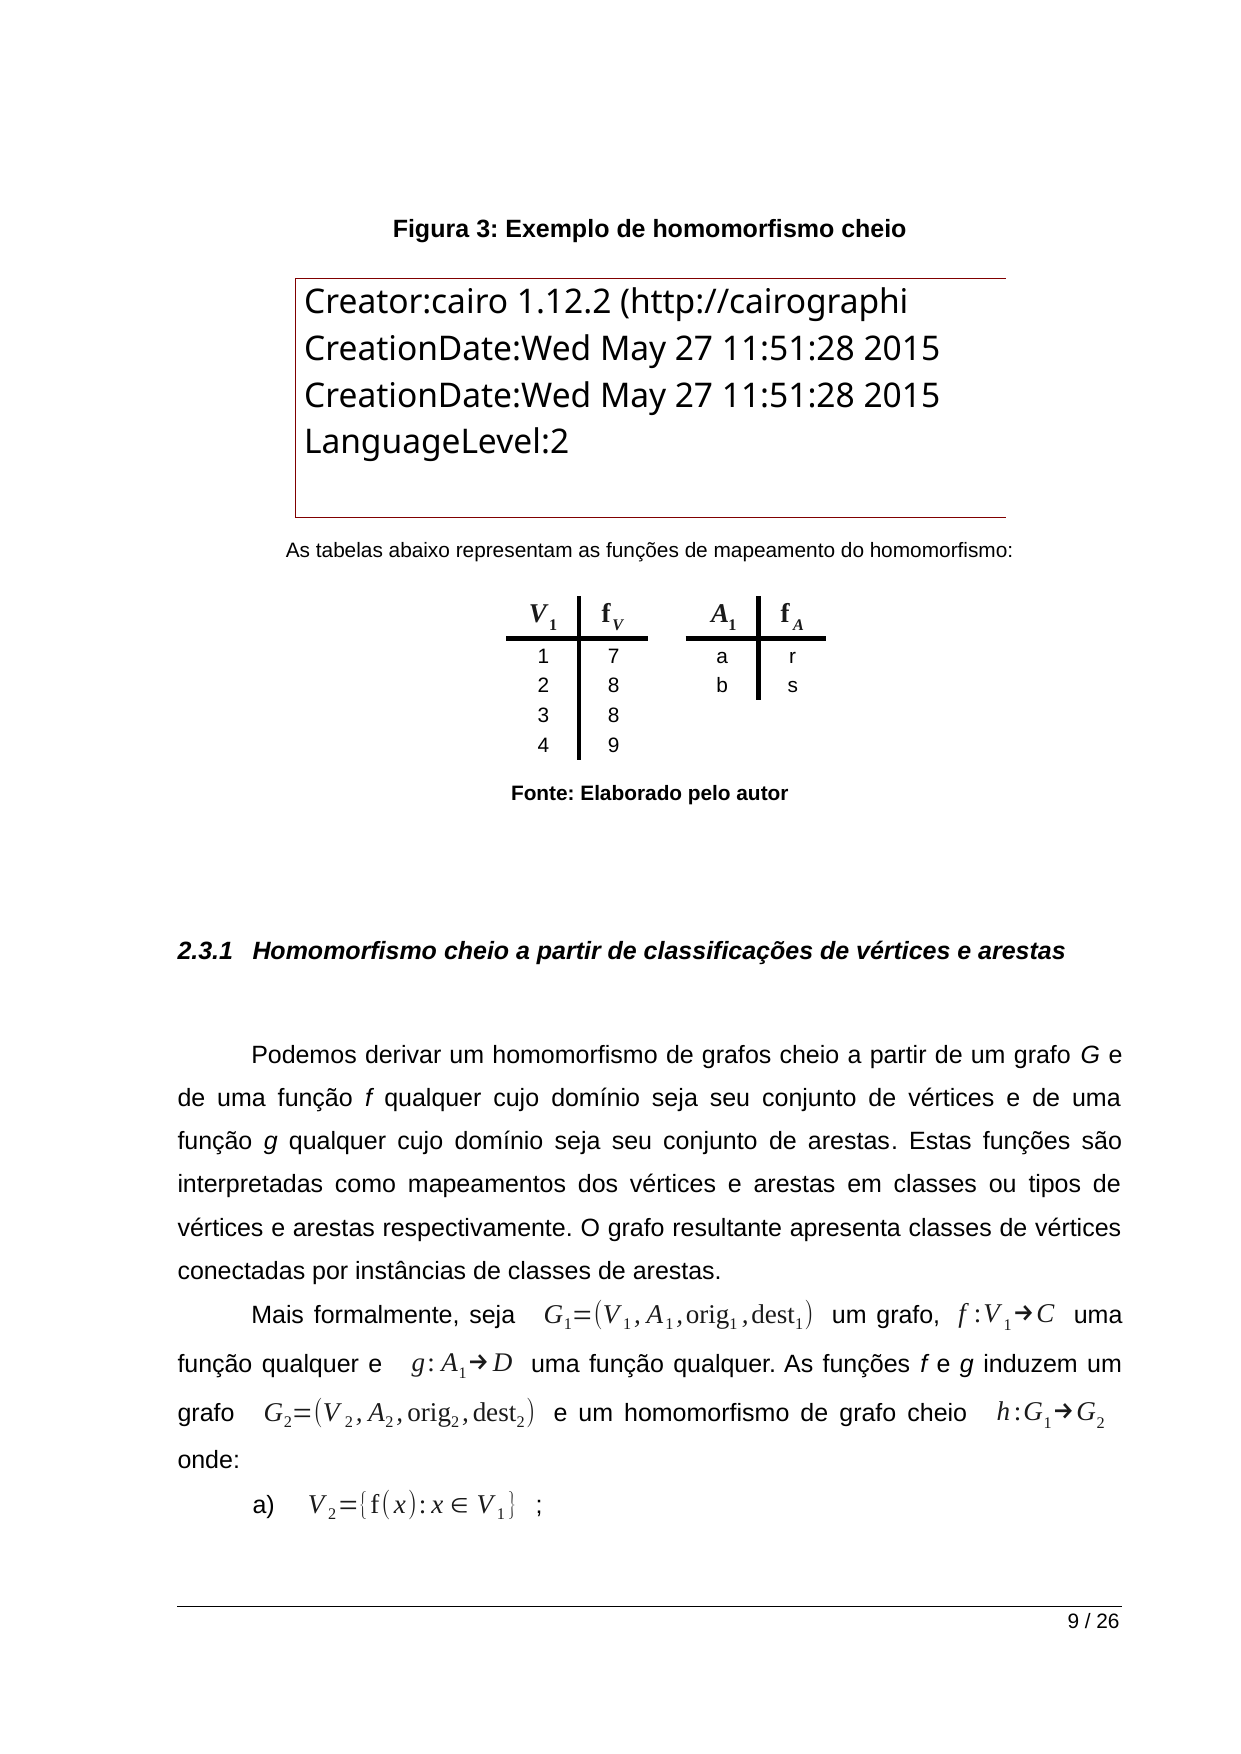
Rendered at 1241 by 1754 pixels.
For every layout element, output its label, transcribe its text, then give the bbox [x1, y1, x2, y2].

table_cell [648, 636, 686, 670]
list ; [252, 1488, 1122, 1523]
table_cell 9 [581, 730, 647, 760]
text Podemos derivar um homomorfismo de grafos cheio a partir de um grafo G e de uma função f qualquer cujo domínio seja seu conjunto de vértices e de uma função g qualquer cujo domínio seja seu conjunto de arestas. Estas funções são interpretadas como mapeamentos dos vértices e arestas em classes ou tipos de vértices e arestas respectivamente. O grafo resultante apresenta classes de vértices conectadas por instâncias de classes de arestas. [177, 1040, 1122, 1284]
text Figura 3: Exemplo de homomorfismo cheio [286, 214, 1014, 243]
table_header [761, 596, 826, 636]
table_cell s [761, 670, 826, 700]
text As tabelas abaixo representam as funções de mapeamento do homomorfismo: [286, 266, 1014, 562]
table_header [506, 596, 577, 636]
text Fonte: Elaborado pelo autor [286, 780, 1014, 804]
table_header [648, 596, 686, 636]
table_cell 8 [581, 700, 647, 730]
table_cell 8 [581, 670, 647, 700]
table_header [686, 596, 756, 636]
table_cell b [686, 670, 756, 700]
table_cell [686, 730, 758, 760]
subtitle Homomorfismo cheio a partir de classificações de vértices e arestas [177, 936, 1122, 965]
table_cell [759, 730, 826, 760]
table_cell 4 [506, 730, 577, 760]
text Mais formalmente, seja um grafo,uma função qualquer e uma função qualquer. As funções f e g induzem um grafo e um homomorfismo de grafo cheio onde: [177, 1299, 1122, 1474]
table_cell 2 [506, 670, 577, 700]
table_cell 3 [506, 700, 577, 730]
table_cell 7 [581, 641, 647, 670]
table_cell [759, 700, 826, 730]
table_cell [648, 670, 686, 700]
table_cell [648, 700, 686, 730]
table_cell [686, 700, 758, 730]
table_cell r [761, 641, 826, 670]
table_cell [648, 730, 686, 760]
table_header [581, 596, 647, 636]
table_cell a [686, 641, 756, 670]
table_cell 1 [506, 641, 577, 670]
